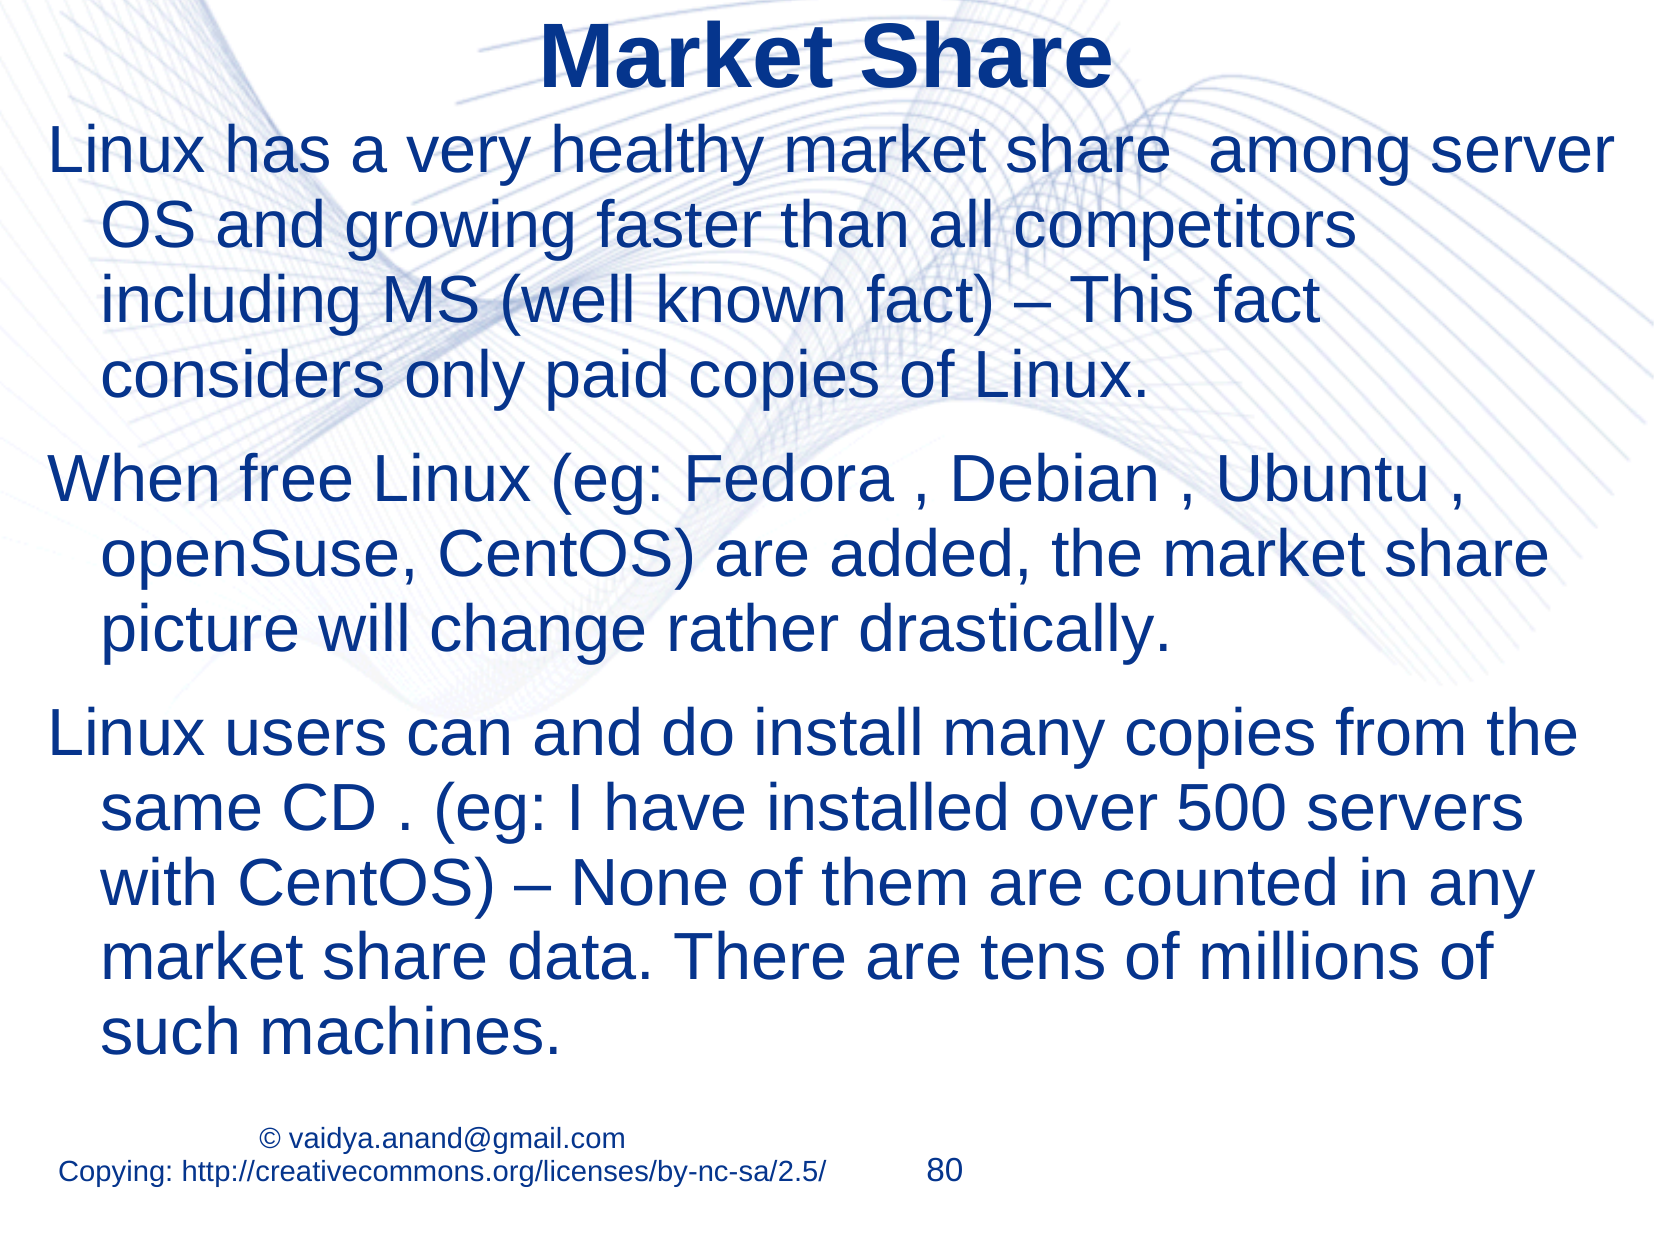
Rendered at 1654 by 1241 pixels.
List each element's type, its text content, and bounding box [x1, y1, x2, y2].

picture [0, 0, 1654, 1241]
list Linux has a very healthy market share among server OS and growing faster than all competitors including MS (well known fact) – This fact considers only paid copies of Linux. When free Linux (eg: Fedora , Debian , Ubuntu , openSuse, CentOS) are added, the market share picture will change rather drastically. Linux users can and do install many copies from the same CD . (eg: I have installed over 500 servers with CentOS) – None of them are counted in any market share data. There are tens of millions of such machines. [29, 112, 1625, 1088]
title Market Share [29, 0, 1625, 112]
